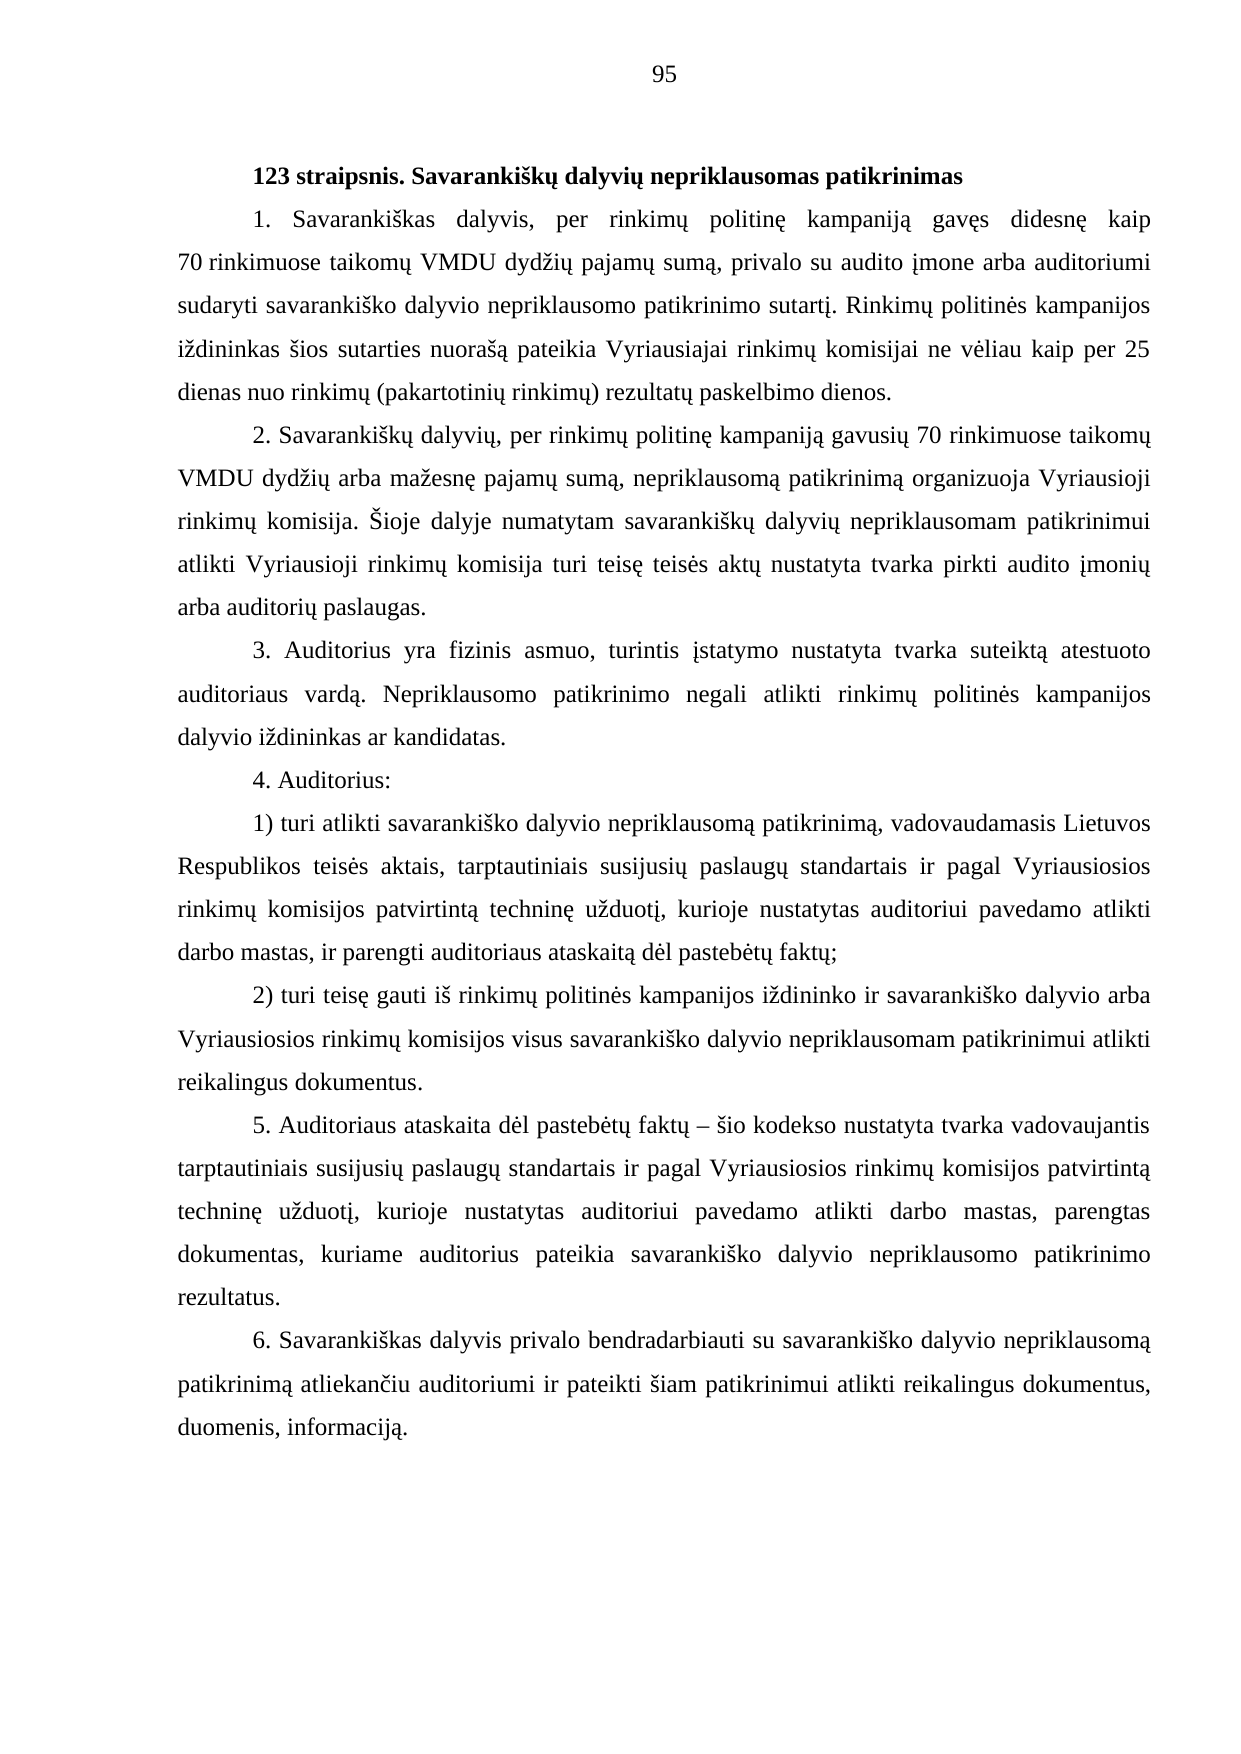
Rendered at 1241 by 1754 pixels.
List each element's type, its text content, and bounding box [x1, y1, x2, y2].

text 4. Auditorius: [177, 765, 1152, 794]
text 5. Auditoriaus ataskaita dėl pastebėtų faktų – šio kodekso nustatyta tvarka vadovaujantis tarptautiniais susijusių paslaugų standartais ir pagal Vyriausiosios rinkimų komisijos patvirtintą techninę užduotį, kurioje nustatytas auditoriui pavedamo atlikti darbo mastas, parengtas dokumentas, kuriame auditorius pateikia savarankiško dalyvio nepriklausomo patikrinimo rezultatus. [177, 1110, 1152, 1311]
text 2. Savarankiškų dalyvių, per rinkimų politinę kampaniją gavusių 70 rinkimuose taikomų VMDU dydžių arba mažesnę pajamų sumą, nepriklausomą patikrinimą organizuoja Vyriausioji rinkimų komisija. Šioje dalyje numatytam savarankiškų dalyvių nepriklausomam patikrinimui atlikti Vyriausioji rinkimų komisija turi teisę teisės aktų nustatyta tvarka pirkti audito įmonių arba auditorių paslaugas. [177, 420, 1152, 621]
text 1) turi atlikti savarankiško dalyvio nepriklausomą patikrinimą, vadovaudamasis Lietuvos Respublikos teisės aktais, tarptautiniais susijusių paslaugų standartais ir pagal Vyriausiosios rinkimų komisijos patvirtintą techninę užduotį, kurioje nustatytas auditoriui pavedamo atlikti darbo mastas, ir parengti auditoriaus ataskaitą dėl pastebėtų faktų; [177, 808, 1152, 966]
text 3. Auditorius yra fizinis asmuo, turintis įstatymo nustatyta tvarka suteiktą atestuoto auditoriaus vardą. Nepriklausomo patikrinimo negali atlikti rinkimų politinės kampanijos dalyvio iždininkas ar kandidatas. [177, 636, 1152, 751]
text 1. Savarankiškas dalyvis, per rinkimų politinę kampaniją gavęs didesnę kaip 70 rinkimuose taikomų VMDU dydžių pajamų sumą, privalo su audito įmone arba auditoriumi sudaryti savarankiško dalyvio nepriklausomo patikrinimo sutartį. Rinkimų politinės kampanijos iždininkas šios sutarties nuorašą pateikia Vyriausiajai rinkimų komisijai ne vėliau kaip per 25 dienas nuo rinkimų (pakartotinių rinkimų) rezultatų paskelbimo dienos. [177, 204, 1152, 406]
text 6. Savarankiškas dalyvis privalo bendradarbiauti su savarankiško dalyvio nepriklausomą patikrinimą atliekančiu auditoriumi ir pateikti šiam patikrinimui atlikti reikalingus dokumentus, duomenis, informaciją. [177, 1326, 1152, 1441]
text 2) turi teisę gauti iš rinkimų politinės kampanijos iždininko ir savarankiško dalyvio arba Vyriausiosios rinkimų komisijos visus savarankiško dalyvio nepriklausomam patikrinimui atlikti reikalingus dokumentus. [177, 981, 1152, 1096]
subtitle 123 straipsnis. Savarankiškų dalyvių nepriklausomas patikrinimas [177, 161, 1152, 190]
